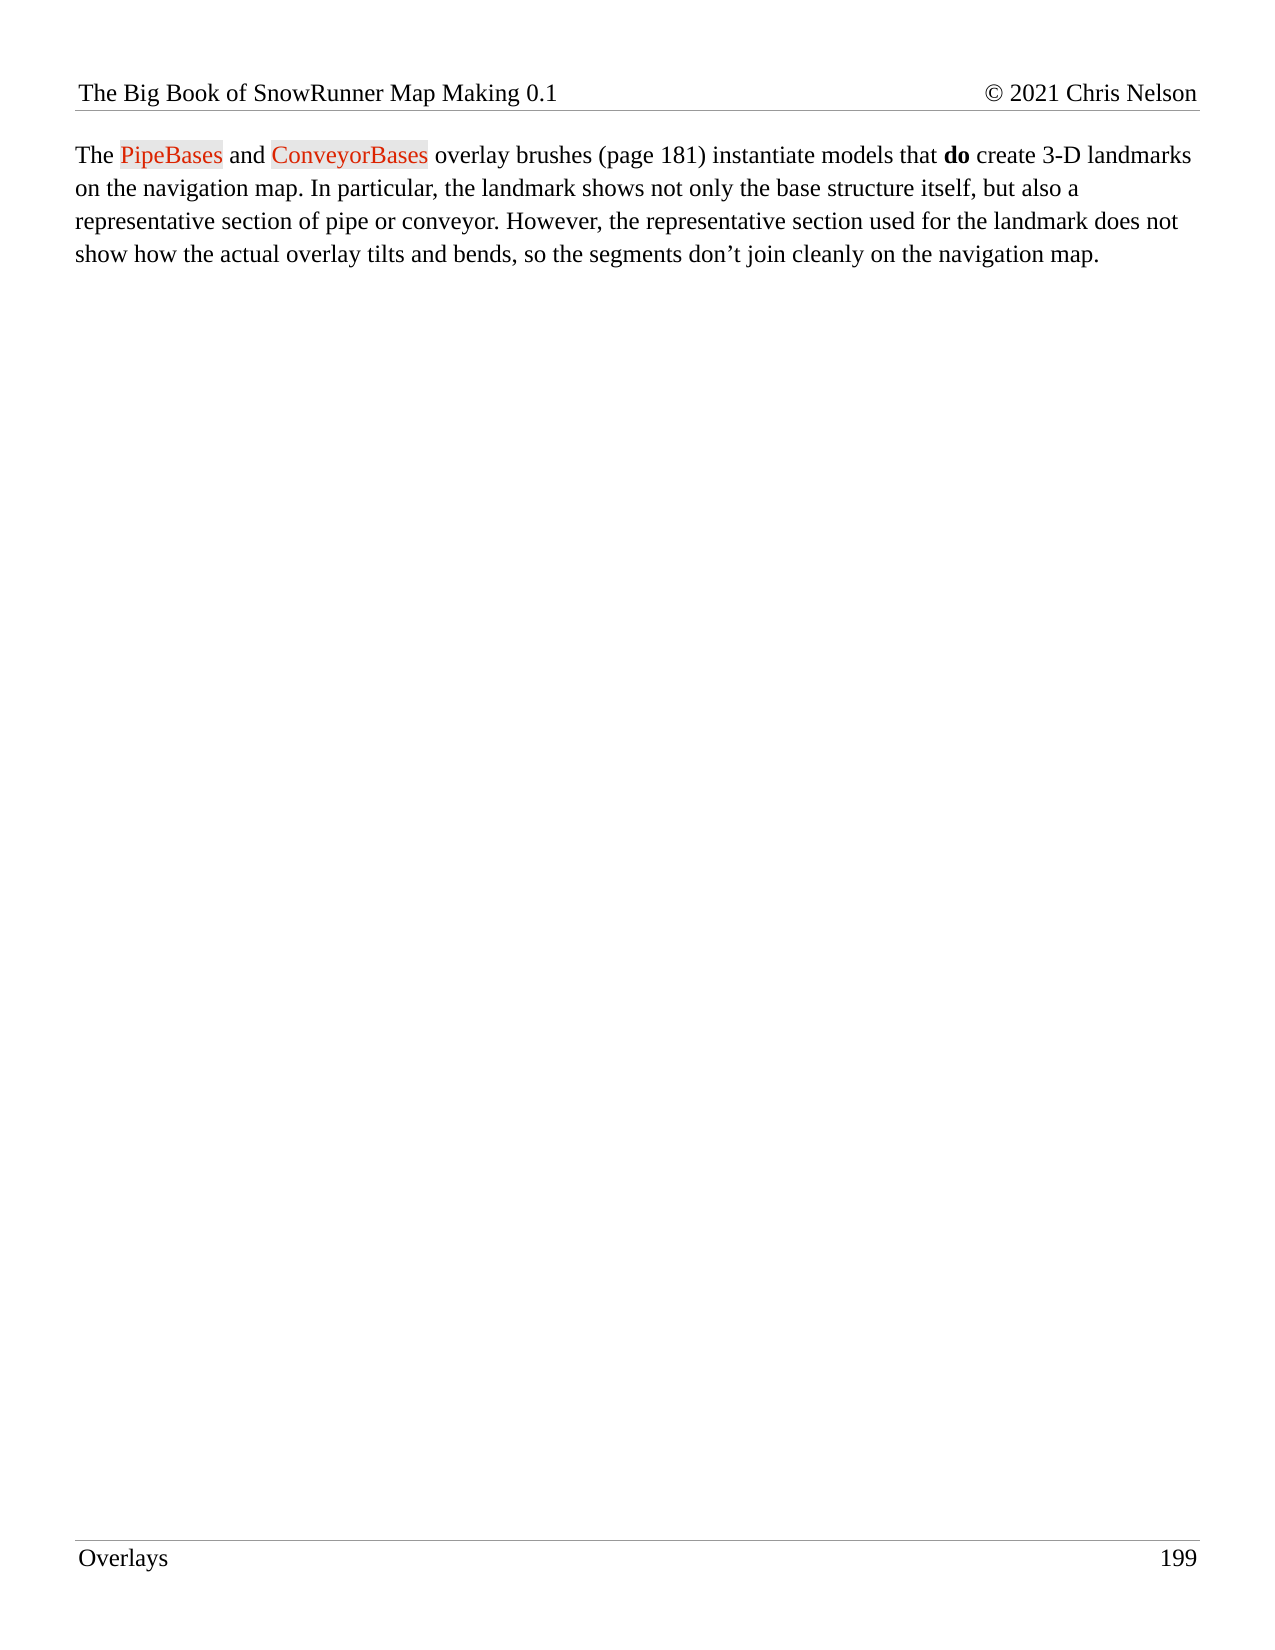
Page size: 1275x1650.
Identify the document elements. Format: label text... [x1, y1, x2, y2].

text The PipeBases and ConveyorBases overlay brushes (page 181) instantiate models that do create 3‑D landmarks on the navigation map. In particular, the landmark shows not only the base structure itself, but also a representative section of pipe or conveyor. However, the representative section used for the landmark does not show how the actual overlay tilts and bends, so the segments don’t join cleanly on the navigation map. [75, 140, 1200, 268]
